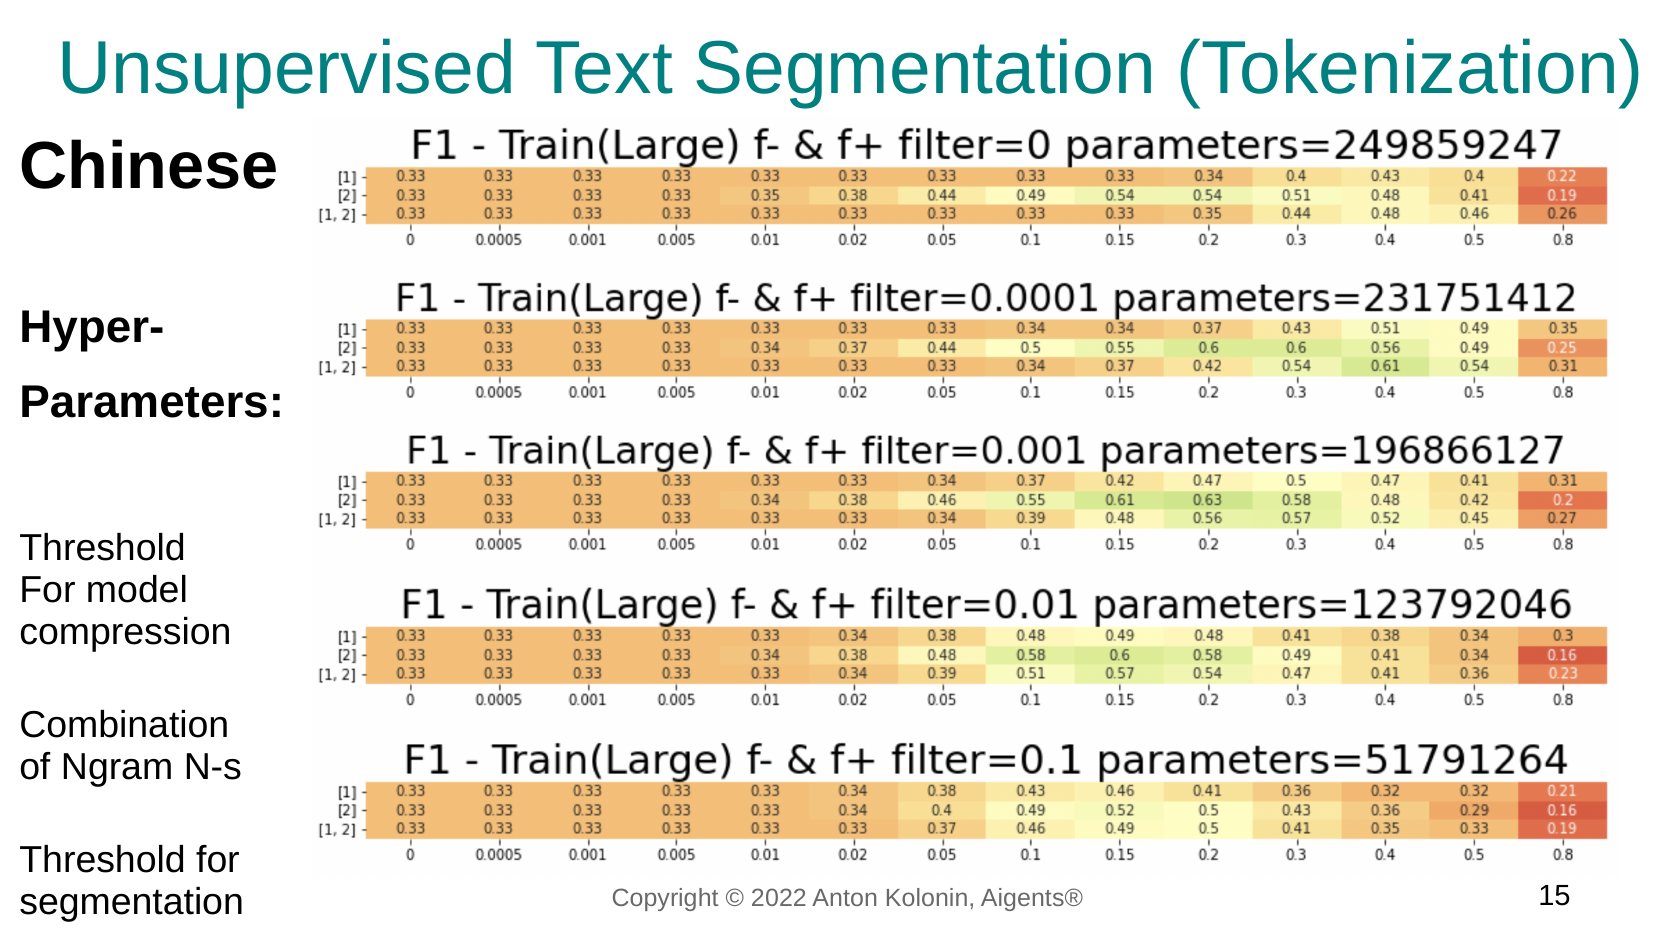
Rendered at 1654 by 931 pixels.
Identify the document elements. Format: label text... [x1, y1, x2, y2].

text_box Chinese Hyper- Parameters: Threshold For model compression Combination of Ngram N-s Threshold for segmentation [4, 120, 299, 931]
picture [311, 115, 1619, 878]
text_box Unsupervised Text Segmentation (Tokenization) [0, 0, 1653, 135]
